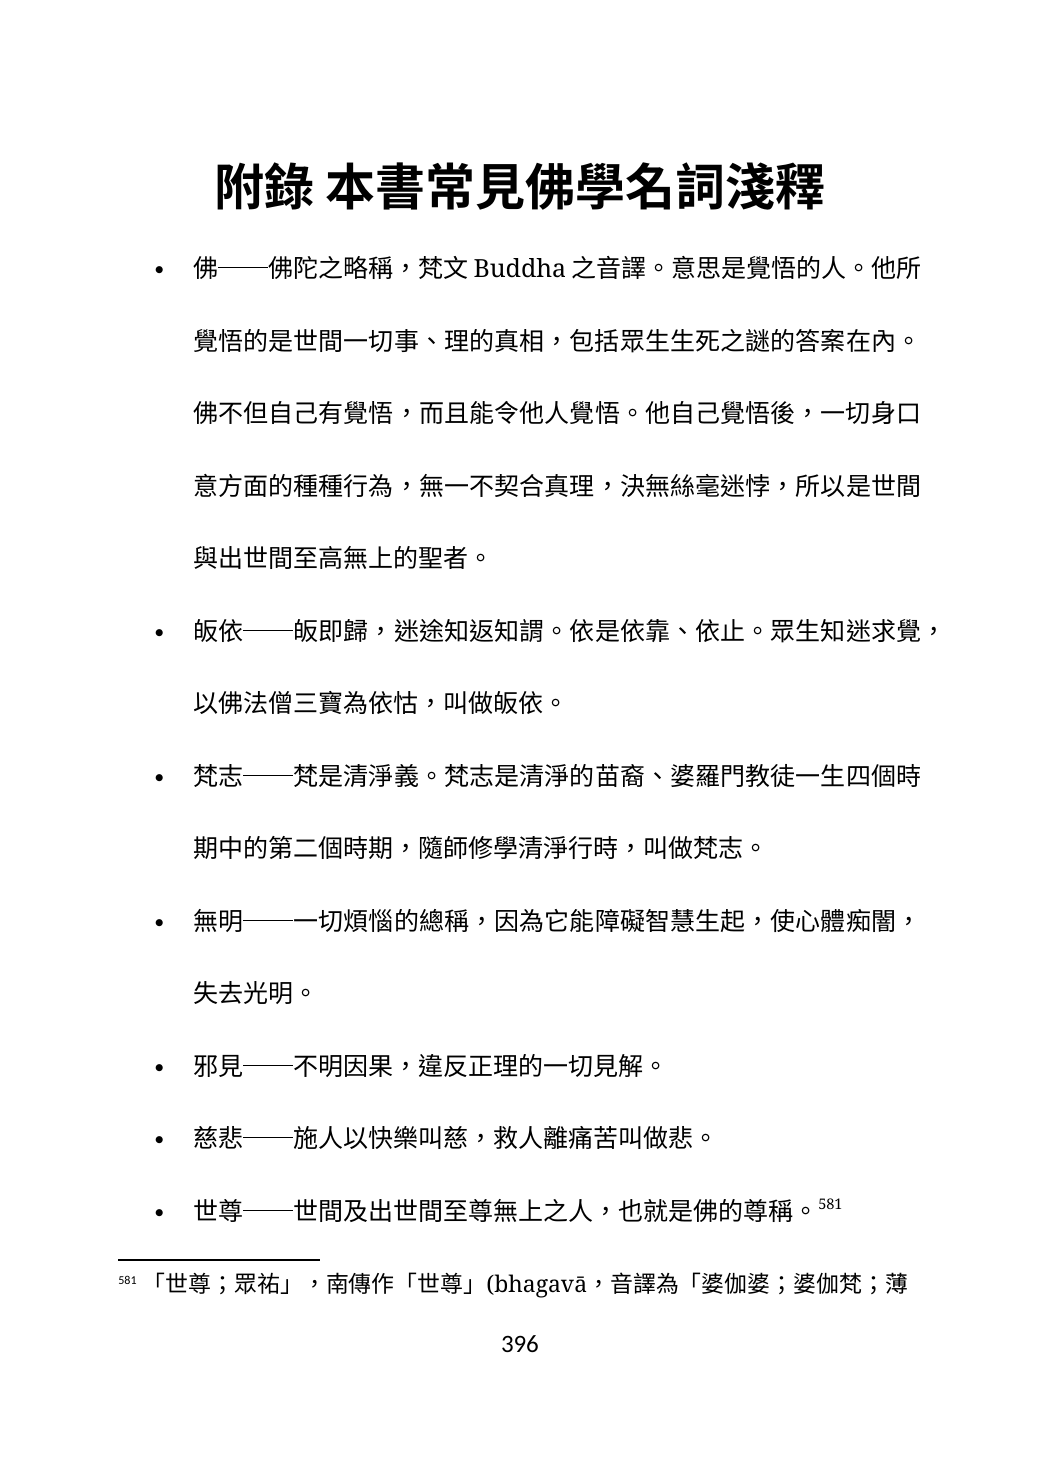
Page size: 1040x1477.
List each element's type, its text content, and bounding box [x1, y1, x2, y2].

list 佛──佛陀之略稱，梵文Buddha之音譯。意思是覺悟的人。他所覺悟的是世間一切事、理的真相，包括眾生生死之謎的答案在內。佛不但自己有覺悟，而且能令他人覺悟。他自己覺悟後，一切身口意方面的種種行為，無一不契合真理，決無絲毫迷悖，所以是世間與出世間至高無上的聖者。 [156, 249, 921, 575]
list 梵志──梵是清淨義。梵志是清淨的苗裔、婆羅門教徒一生四個時期中的第二個時期，隨師修學清淨行時，叫做梵志。 [156, 756, 921, 865]
list 皈依──皈即歸，迷途知返知謂。依是依靠、依止。眾生知迷求覺，以佛法僧三寶為依怙，叫做皈依。 [156, 611, 921, 720]
list 無明──一切煩惱的總稱，因為它能障礙智慧生起，使心體痴闇，失去光明。 [156, 901, 921, 1010]
subtitle 附錄 本書常見佛學名詞淺釋 [118, 147, 921, 220]
list 邪見──不明因果，違反正理的一切見解。 [156, 1046, 921, 1083]
list 慈悲──施人以快樂叫慈，救人離痛苦叫做悲。 [156, 1119, 921, 1155]
list 「世尊；眾祐」，南傳作「世尊」(bhagavā，音譯為「婆伽婆；婆伽梵；薄 [118, 1266, 921, 1299]
list 世尊──世間及出世間至尊無上之人，也就是佛的尊稱。 [156, 1191, 921, 1228]
